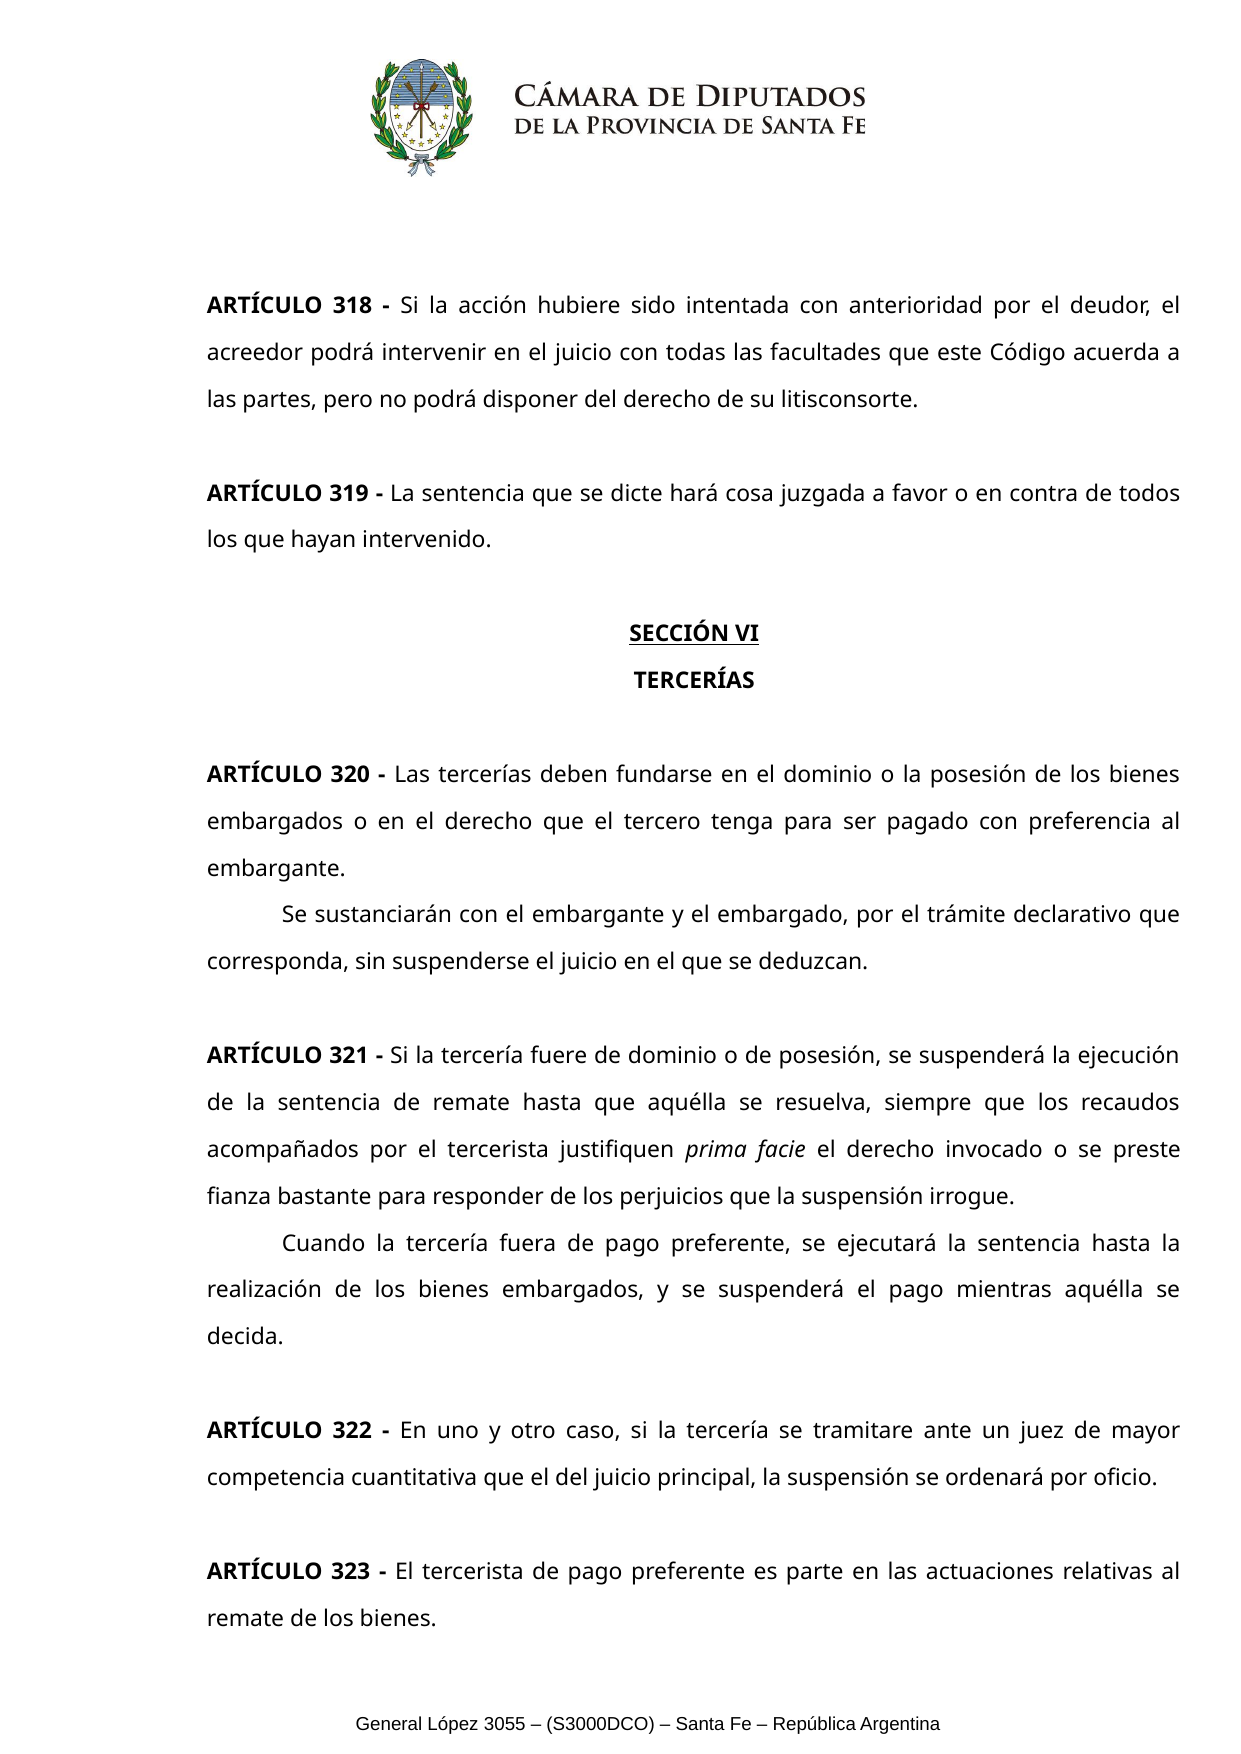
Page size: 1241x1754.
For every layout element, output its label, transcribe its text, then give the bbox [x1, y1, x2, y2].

text ARTÍCULO 322 - En uno y otro caso, si la tercería se tramitare ante un juez de mayor competencia cuantitativa que el del juicio principal, la suspensión se ordenará por oficio. [207, 1414, 1181, 1492]
text ARTÍCULO 323 - El tercerista de pago preferente es parte en las actuaciones relativas al remate de los bienes. [207, 1555, 1181, 1633]
picture [370, 59, 866, 181]
text ARTÍCULO 320 - Las tercerías deben fundarse en el dominio o la posesión de los bienes embargados o en el derecho que el tercero tenga para ser pagado con preferencia al embargante. [207, 758, 1181, 883]
text Se sustanciarán con el embargante y el embargado, por el trámite declarativo que corresponda, sin suspenderse el juicio en el que se deduzcan. [207, 898, 1181, 977]
text ARTÍCULO 319 - La sentencia que se dicte hará cosa juzgada a favor o en contra de todos los que hayan intervenido. [207, 477, 1181, 555]
text Cuando la tercería fuera de pago preferente, se ejecutará la sentencia hasta la realización de los bienes embargados, y se suspenderá el pago mientras aquélla se decida. [207, 1227, 1181, 1352]
text TERCERÍAS [207, 664, 1181, 695]
text SECCIÓN VI [207, 617, 1181, 648]
text ARTÍCULO 318 - Si la acción hubiere sido intentada con anterioridad por el deudor, el acreedor podrá intervenir en el juicio con todas las facultades que este Código acuerda a las partes, pero no podrá disponer del derecho de su litisconsorte. [207, 289, 1181, 414]
text ARTÍCULO 321 - Si la tercería fuere de dominio o de posesión, se suspenderá la ejecución de la sentencia de remate hasta que aquélla se resuelva, siempre que los recaudos acompañados por el tercerista justifiquen prima facie el derecho invocado o se preste fianza bastante para responder de los perjuicios que la suspensión irrogue. [207, 1039, 1181, 1211]
